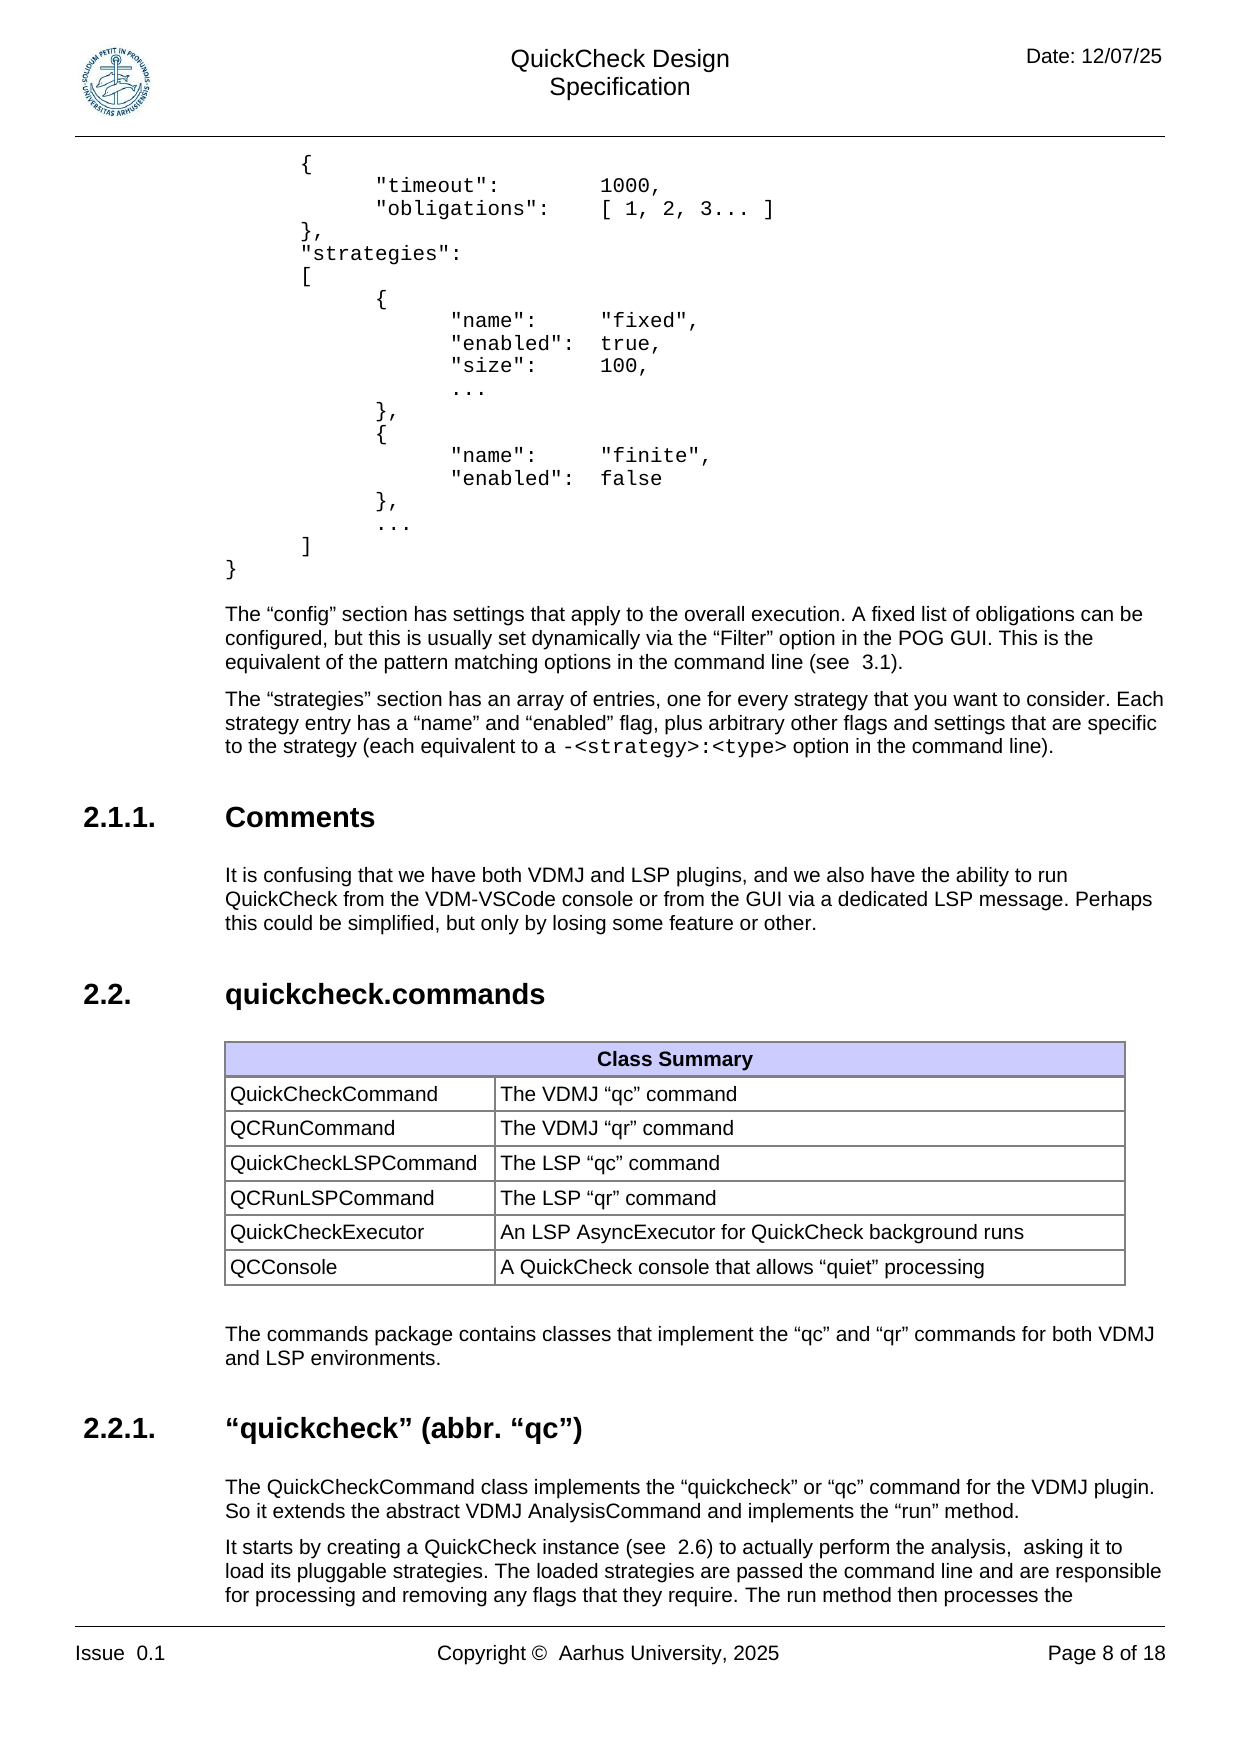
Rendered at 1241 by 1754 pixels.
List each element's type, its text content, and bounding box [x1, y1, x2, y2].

text "obligations": [ 1, 2, 3... ] [225, 197, 1165, 220]
table_cell A QuickCheck console that allows “quiet” processing [496, 1251, 1124, 1283]
text }, [225, 490, 1165, 512]
table_cell QCConsole [226, 1251, 494, 1283]
text ... [225, 377, 1165, 400]
table_cell The VDMJ “qr” command [496, 1112, 1124, 1145]
table_cell QuickCheckExecutor [226, 1216, 494, 1249]
table_cell An LSP AsyncExecutor for QuickCheck background runs [496, 1216, 1124, 1249]
table_cell QCRunCommand [226, 1112, 494, 1145]
text "enabled": false [225, 467, 1165, 490]
table_cell The VDMJ “qc” command [496, 1078, 1124, 1110]
table_cell The LSP “qc” command [496, 1147, 1124, 1179]
text [ [225, 265, 1165, 287]
table_cell QuickCheckCommand [226, 1078, 494, 1110]
text The commands package contains classes that implement the “qc” and “qr” commands for both VDMJ and LSP environments. [225, 1322, 1165, 1370]
picture [78, 44, 153, 120]
text { [225, 422, 1165, 445]
table_cell QCRunLSPCommand [226, 1182, 494, 1214]
subtitle Comments [75, 801, 1165, 834]
text The QuickCheckCommand class implements the “quickcheck” or “qc” command for the VDMJ plugin. So it extends the abstract VDMJ AnalysisCommand and implements the “run” method. [225, 1475, 1165, 1523]
subtitle “quickcheck” (abbr. “qc”) [75, 1412, 1165, 1445]
text "enabled": true, [225, 332, 1165, 355]
text ... [225, 512, 1165, 535]
text "name": "fixed", [225, 310, 1165, 332]
table_cell QuickCheckLSPCommand [226, 1147, 494, 1179]
text It starts by creating a QuickCheck instance (see 2.6) to actually perform the analysis, asking it to load its pluggable strategies. The loaded strategies are passed the command line and are responsible for processing and removing any flags that they require. The run method then processes the [225, 1536, 1165, 1607]
text "size": 100, [225, 355, 1165, 377]
text The “strategies” section has an array of entries, one for every strategy that you want to consider. Each strategy entry has a “name” and “enabled” flag, plus arbitrary other flags and settings that are specific to the strategy (each equivalent to a -<strategy>:<type> option in the command line). [225, 687, 1165, 759]
subtitle quickcheck.commands [75, 978, 1165, 1011]
text The “config” section has settings that apply to the overall execution. A fixed list of obligations can be configured, but this is usually set dynamically via the “Filter” option in the POG GUI. This is the equivalent of the pattern matching options in the command line (see 3.1). [225, 602, 1165, 674]
text }, [225, 220, 1165, 242]
text It is confusing that we have both VDMJ and LSP plugins, and we also have the ability to run QuickCheck from the VDM-VSCode console or from the GUI via a dedicated LSP message. Perhaps this could be simplified, but only by losing some feature or other. [225, 864, 1165, 936]
text } [225, 557, 1165, 580]
text ] [225, 535, 1165, 557]
text { [225, 152, 1165, 175]
text "strategies": [225, 242, 1165, 265]
text "timeout": 1000, [225, 175, 1165, 197]
text { [225, 287, 1165, 310]
text }, [225, 400, 1165, 422]
table_cell The LSP “qr” command [496, 1182, 1124, 1214]
table_header Class Summary [226, 1043, 1124, 1075]
text "name": "finite", [225, 445, 1165, 467]
